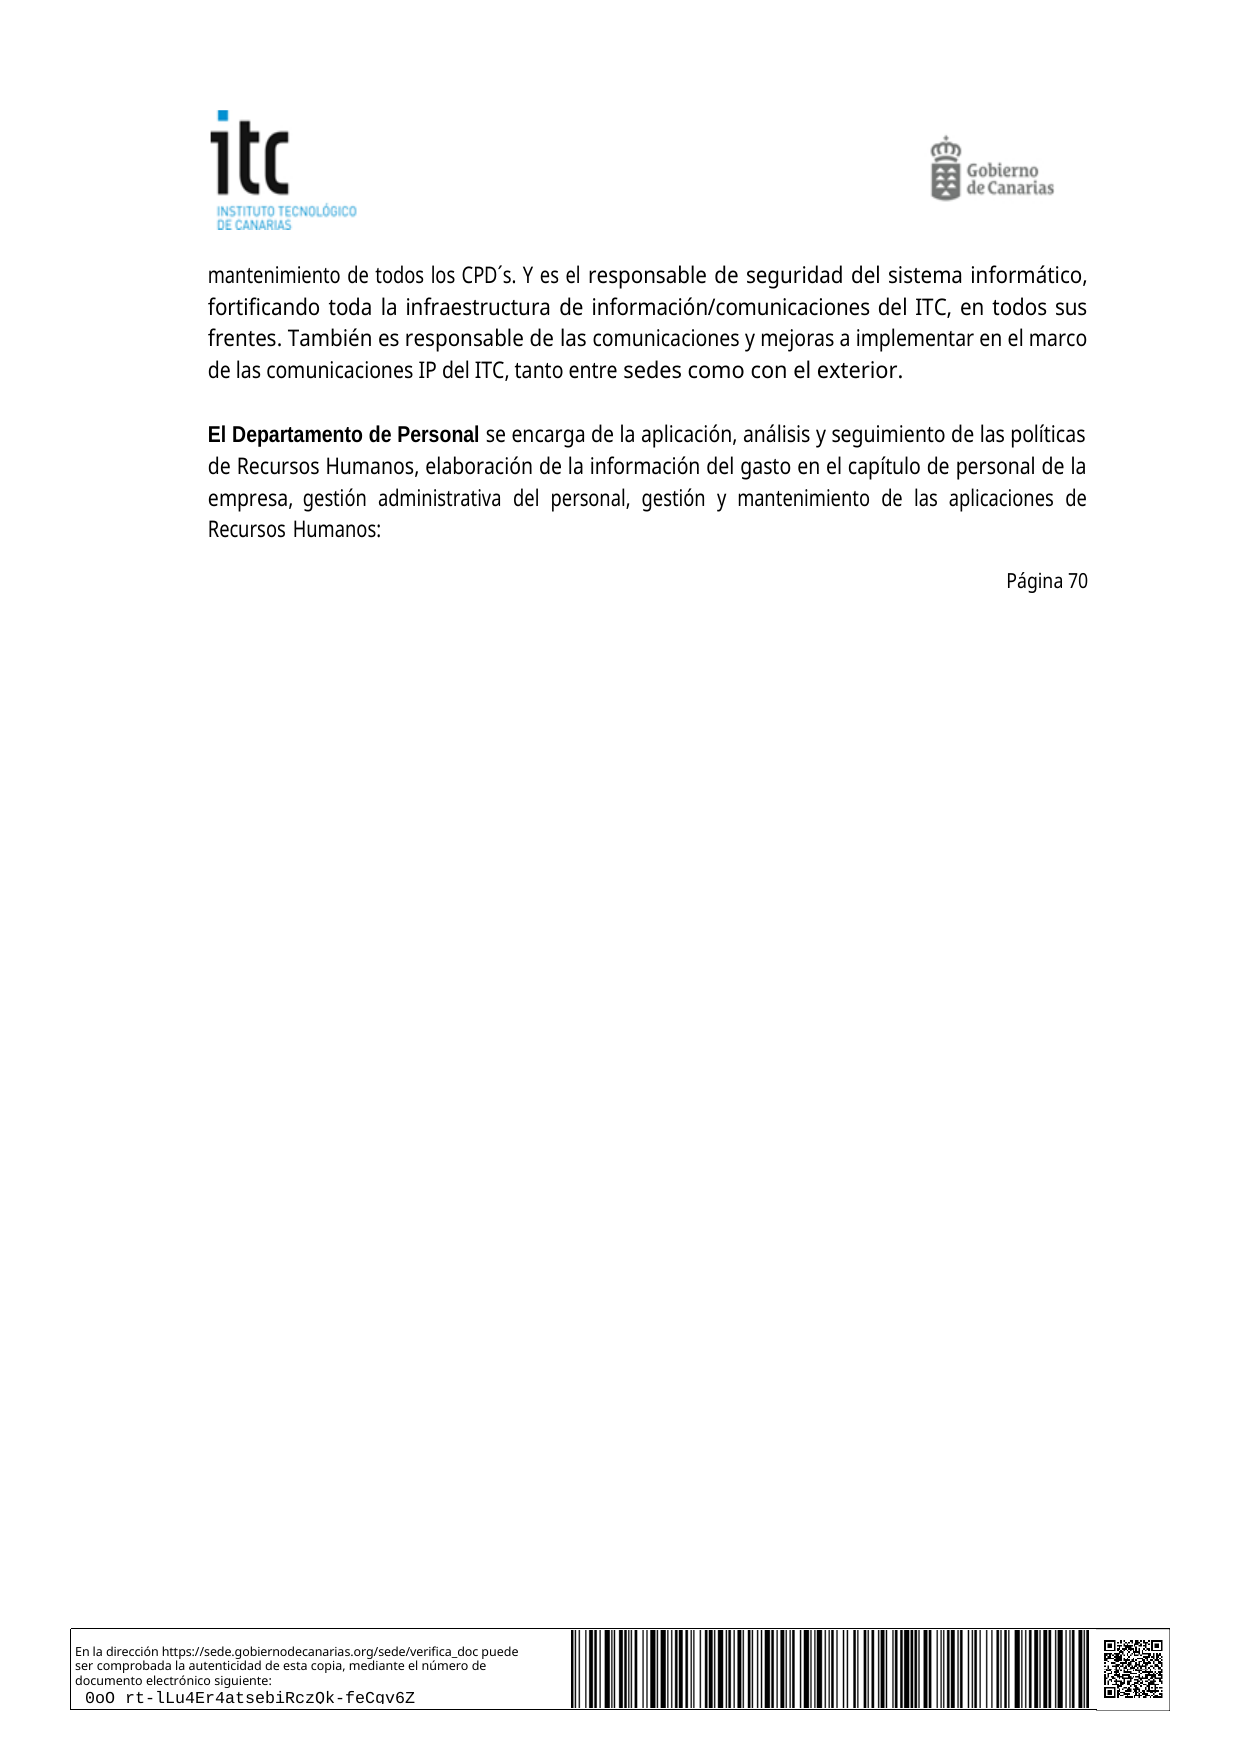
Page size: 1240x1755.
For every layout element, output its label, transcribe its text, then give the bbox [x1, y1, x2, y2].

text El Departamento de Personal se encarga de la aplicación, análisis y seguimiento de las políticas de Recursos Humanos, elaboración de la información del gasto en el capítulo de personal de la empresa, gestión administrativa del personal, gestión y mantenimiento de las aplicaciones de Recursos Humanos: [208, 418, 1087, 544]
text mantenimiento de todos los CPD´s. Y es el responsable de seguridad del sistema informático, fortificando toda la infraestructura de información/comunicaciones del ITC, en todos sus frentes. También es responsable de las comunicaciones y mejoras a implementar en el marco de las comunicaciones IP del ITC, tanto entre sedes como con el exterior. [208, 259, 1088, 386]
text Página 70 [58, 567, 1088, 595]
